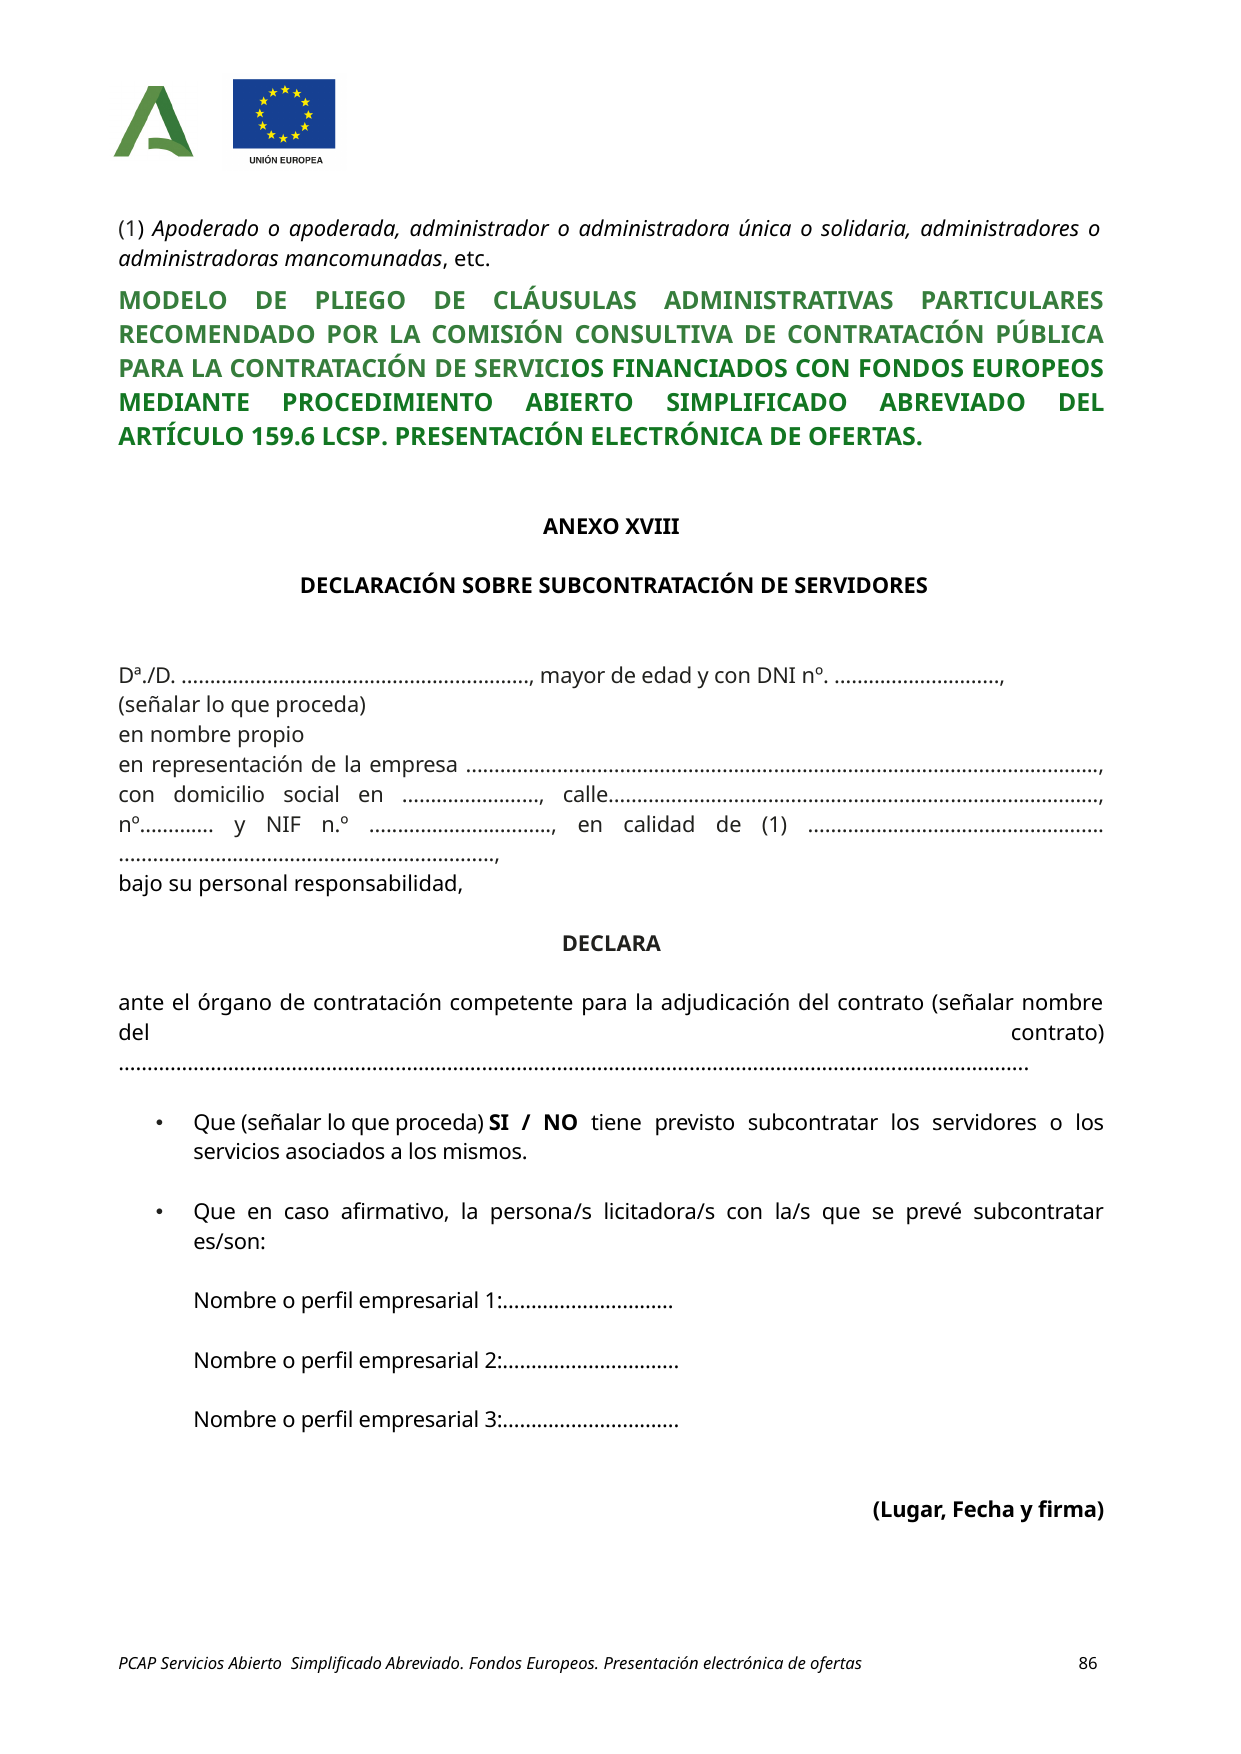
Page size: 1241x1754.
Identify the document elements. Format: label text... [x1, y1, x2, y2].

text (Lugar, Fecha y firma) [118, 1494, 1104, 1523]
text Dª./D. ……………………………………………………., mayor de edad y con DNI nº. ………..………………, [118, 659, 1104, 689]
text (señalar lo que proceda) [118, 689, 1104, 719]
text en representación de la empresa …………………………………………………………………………………………….….., con domicilio social en ……………………, calle………………………………………………………………..…………, nº…………. y NIF n.º …...……………...…….., en calidad de (1) …………...……………………………....………………………………………………………..., [118, 749, 1104, 868]
text (1) Apoderado o apoderada, administrador o administradora única o solidaria, administradores o administradoras mancomunadas, etc. [118, 213, 1104, 272]
list Que (señalar lo que proceda) SI / NO tiene previsto subcontratar los servidores o los servicios asociados a los mismos. [156, 1106, 1104, 1166]
list Que en caso afirmativo, la persona/s licitadora/s con la/s que se prevé subcontratar es/son: [156, 1196, 1104, 1255]
text DECLARACIÓN SOBRE SUBCONTRATACIÓN DE SERVIDORES [118, 570, 1104, 600]
text ante el órgano de contratación competente para la adjudicación del contrato (señalar nombre del contrato) ………………………………………………………………………………………………………………………………………….. [118, 987, 1104, 1077]
list Nombre o perfil empresarial 3:…………………………. [156, 1404, 1104, 1434]
text en nombre propio [118, 719, 1104, 749]
list Nombre o perfil empresarial 2:…………………………. [156, 1345, 1104, 1374]
list Nombre o perfil empresarial 1:………………………… [156, 1285, 1104, 1315]
text MODELO DE PLIEGO DE CLÁUSULAS ADMINISTRATIVAS PARTICULARES RECOMENDADO POR LA COMISIÓN CONSULTIVA DE CONTRATACIÓN PÚBLICA PARA LA CONTRATACIÓN DE SERVICIOS FINANCIADOS CON FONDOS EUROPEOS MEDIANTE PROCEDIMIENTO ABIERTO SIMPLIFICADO ABREVIADO DEL ARTÍCULO 159.6 LCSP. PRESENTACIÓN ELECTRÓNICA DE OFERTAS. [118, 283, 1104, 453]
text ANEXO XVIII [118, 511, 1104, 540]
picture [109, 81, 198, 161]
text bajo su personal responsabilidad, [118, 868, 1104, 898]
text DECLARA [118, 928, 1104, 957]
picture [221, 73, 347, 171]
